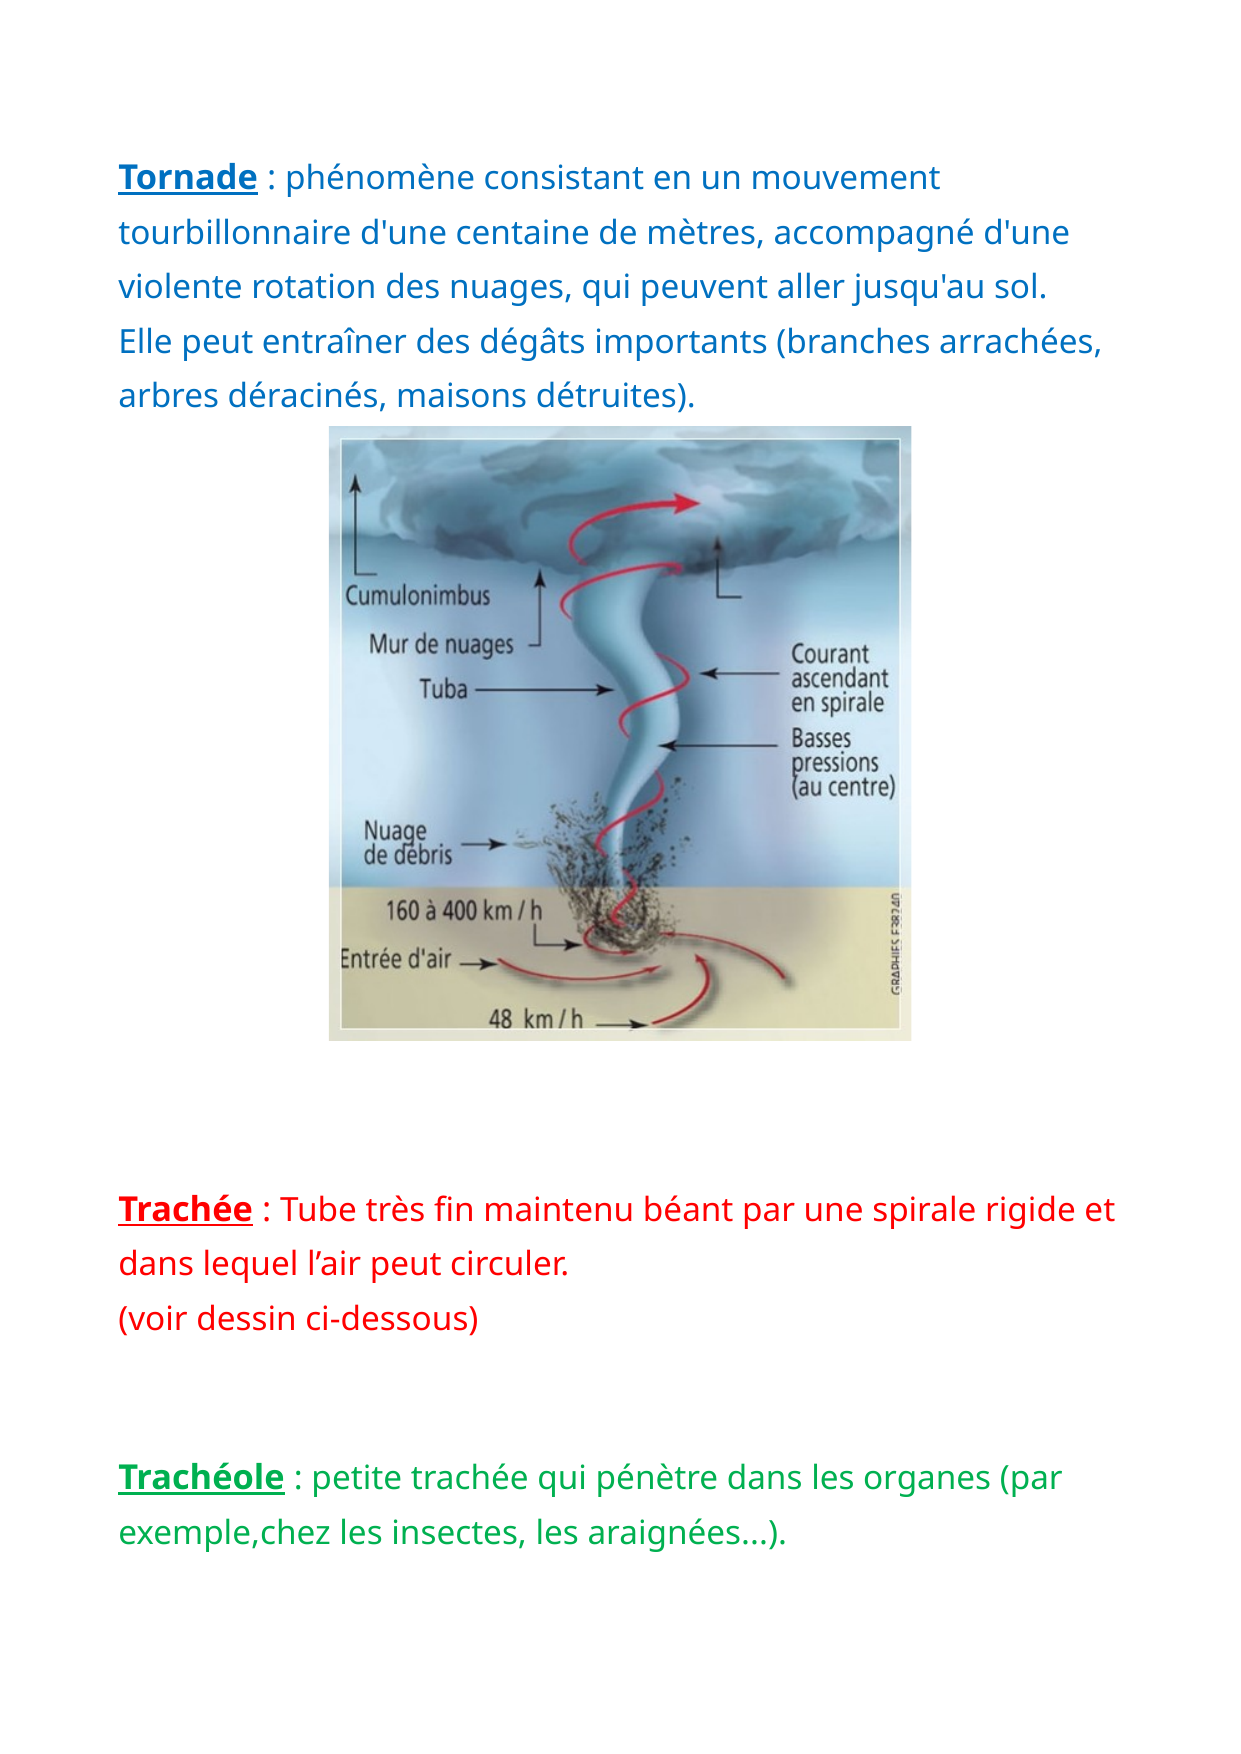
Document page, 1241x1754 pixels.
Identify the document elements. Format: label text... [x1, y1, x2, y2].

text (voir dessin ci-dessous) [118, 1294, 1122, 1340]
picture [328, 426, 912, 1041]
text Tornade : phénomène consistant en un mouvement tourbillonnaire d'une centaine de mètres, accompagné d'une violente rotation des nuages, qui peuvent aller jusqu'au sol. [118, 153, 1122, 308]
text Elle peut entraîner des dégâts importants (branches arrachées, arbres déracinés, maisons détruites). [118, 317, 1122, 417]
text Trachée : Tube très fin maintenu béant par une spirale rigide et dans lequel l’air peut circuler. [118, 1184, 1122, 1286]
text Trachéole : petite trachée qui pénètre dans les organes (par exemple,chez les insectes, les araignées...). [118, 1452, 1122, 1554]
